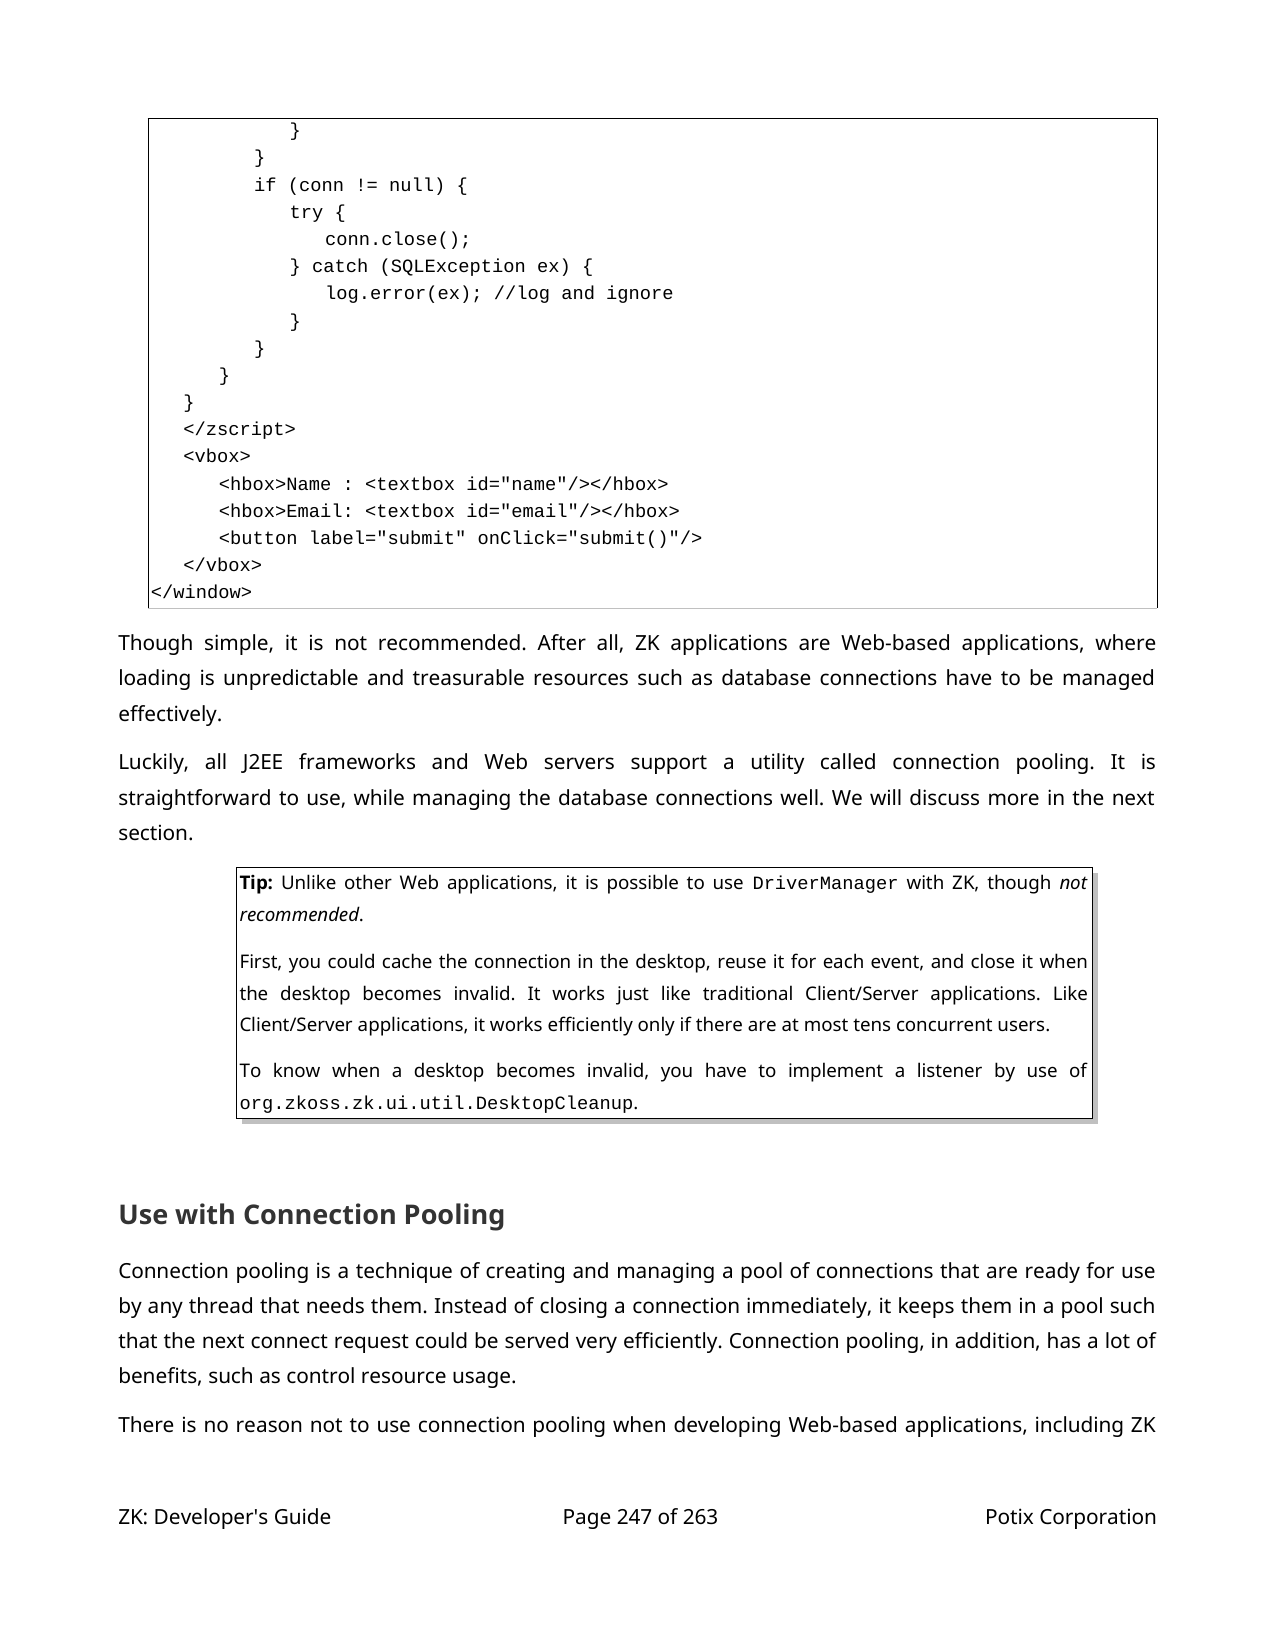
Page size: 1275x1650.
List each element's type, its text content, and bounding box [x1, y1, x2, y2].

text } [149, 390, 1157, 414]
text } [149, 145, 1157, 169]
text <hbox>Name : <textbox id="name"/></hbox> [149, 472, 1157, 496]
text </vbox> [149, 553, 1157, 577]
text <button label="submit" onClick="submit()"/> [149, 526, 1157, 550]
text First, you could cache the connection in the desktop, reuse it for each event, and close it when the desktop becomes invalid. It works just like traditional Client/Server applications. Like Client/Server applications, it works efficiently only if there are at most tens concurrent users. [237, 945, 1092, 1037]
text </window> [149, 580, 1157, 608]
text } [149, 363, 1157, 387]
text Connection pooling is a technique of creating and managing a pool of connections that are ready for use by any thread that needs them. Instead of closing a connection immediately, it keeps them in a pool such that the next connect request could be served very efficiently. Connection pooling, in addition, has a lot of benefits, such as control resource usage. [118, 1256, 1157, 1389]
subtitle Use with Connection Pooling [118, 1195, 1157, 1232]
text Tip: Unlike other Web applications, it is possible to use DriverManager with ZK, though not recommended. [237, 868, 1092, 927]
text } catch (SQLException ex) { [149, 254, 1157, 278]
text </zscript> [149, 417, 1157, 441]
text log.error(ex); //log and ignore [149, 281, 1157, 306]
text To know when a desktop becomes invalid, you have to implement a listener by use of org.zkoss.zk.ui.util.DesktopCleanup. [237, 1055, 1092, 1118]
text <hbox>Email: <textbox id="email"/></hbox> [149, 499, 1157, 523]
text try { [149, 200, 1157, 224]
text <vbox> [149, 444, 1157, 469]
text There is no reason not to use connection pooling when developing Web-based applications, including ZK [118, 1410, 1157, 1438]
text Luckily, all J2EE frameworks and Web servers support a utility called connection pooling. It is straightforward to use, while managing the database connections well. We will discuss more in the next section. [118, 747, 1157, 846]
text } [149, 336, 1157, 360]
text conn.close(); [149, 227, 1157, 251]
text } [149, 308, 1157, 333]
text if (conn != null) { [149, 172, 1157, 197]
text Though simple, it is not recommended. After all, ZK applications are Web-based applications, where loading is unpredictable and treasurable resources such as database connections have to be managed effectively. [118, 628, 1157, 727]
text } [149, 119, 1157, 142]
